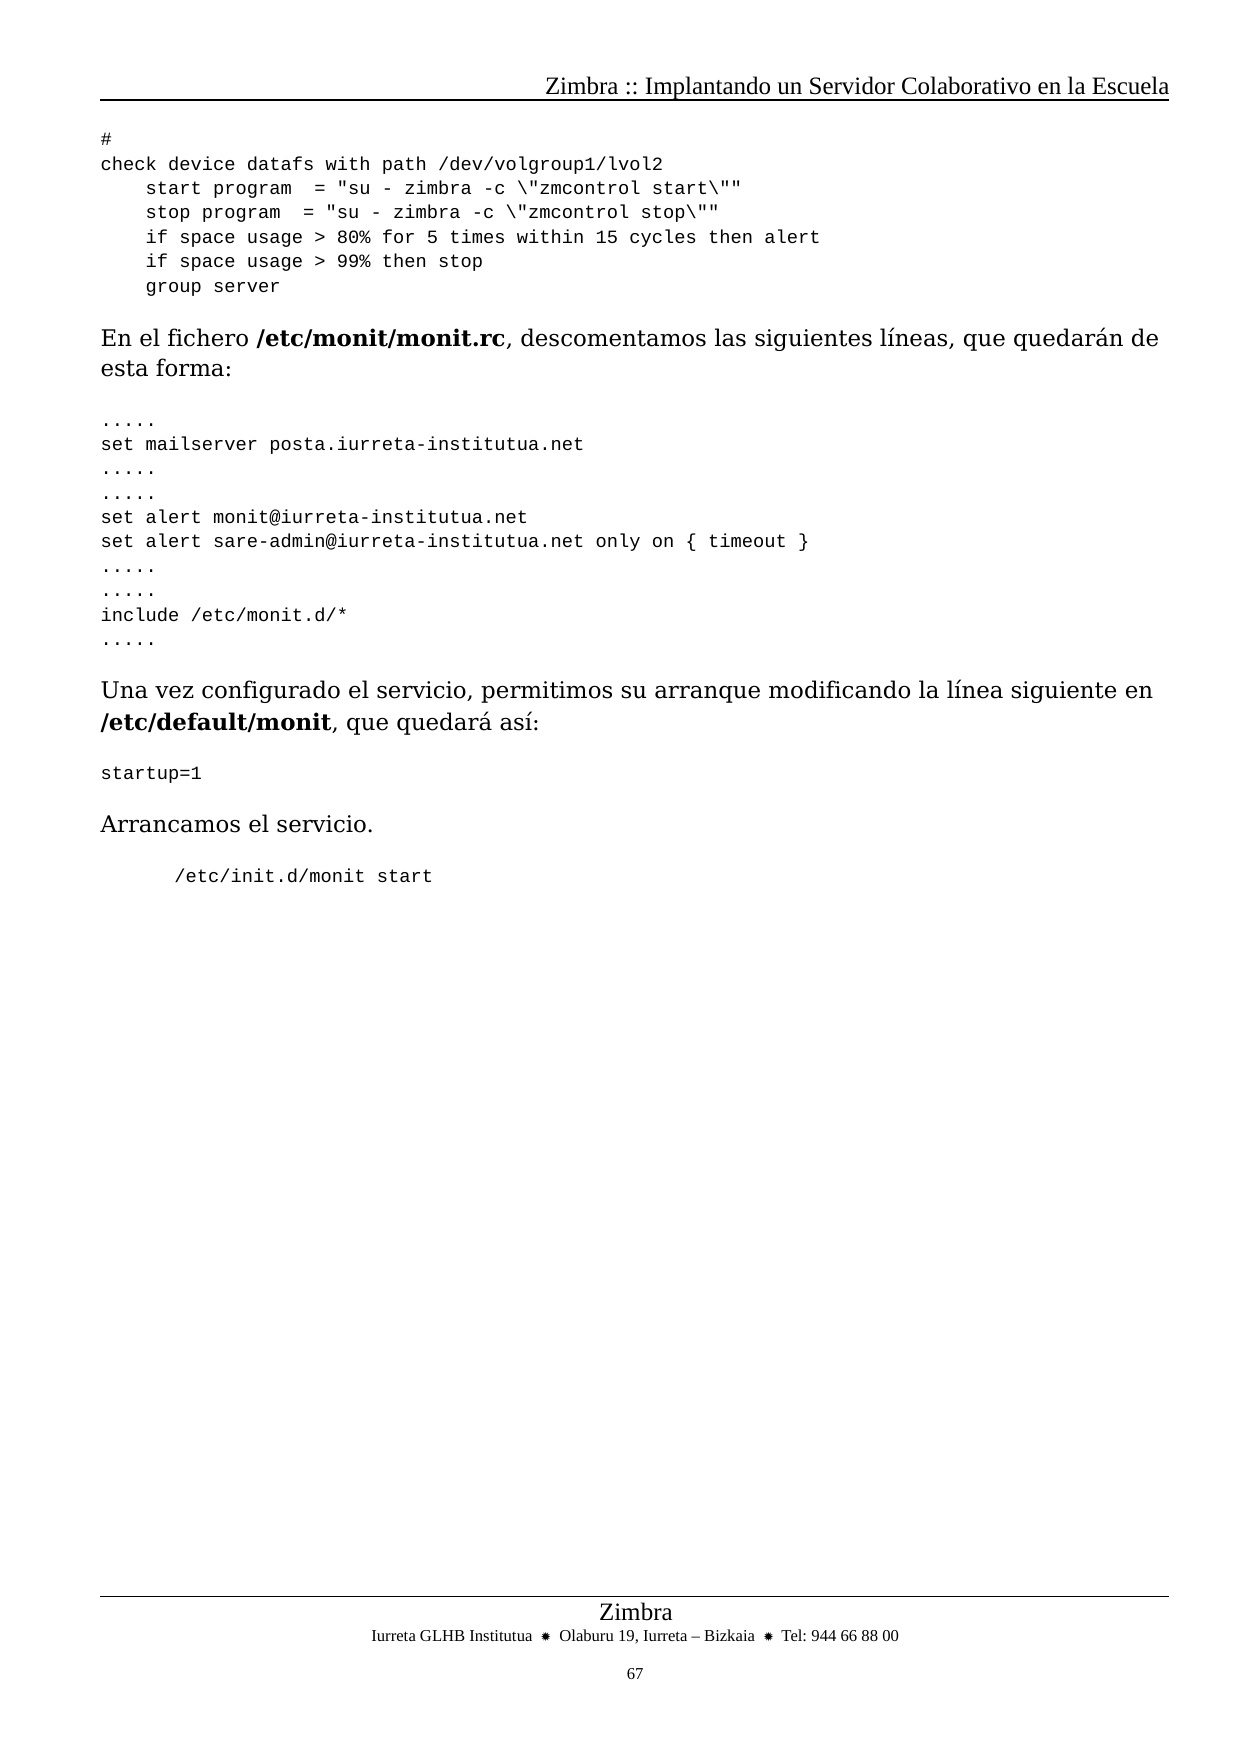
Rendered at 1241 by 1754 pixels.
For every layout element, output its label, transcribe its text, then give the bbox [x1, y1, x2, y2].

text stop program = "su - zimbra -c \"zmcontrol stop\"" [100, 203, 1169, 224]
text ..... [100, 483, 1169, 505]
text set alert monit@iurreta-institutua.net [100, 508, 1169, 529]
text start program = "su - zimbra -c \"zmcontrol start\"" [100, 179, 1169, 200]
text include /etc/monit.d/* [100, 605, 1169, 627]
text /etc/init.d/monit start [100, 867, 1169, 888]
text ..... [100, 459, 1169, 480]
text startup=1 [100, 764, 1169, 785]
text ..... [100, 630, 1169, 651]
text ..... [100, 410, 1169, 432]
text group server [100, 276, 1169, 298]
text if space usage > 80% for 5 times within 15 cycles then alert [100, 228, 1169, 249]
text check device datafs with path /dev/volgroup1/lvol2 [100, 154, 1169, 176]
text if space usage > 99% then stop [100, 252, 1169, 273]
text set alert sare-admin@iurreta-institutua.net only on { timeout } [100, 532, 1169, 553]
text Una vez configurado el servicio, permitimos su arranque modificando la línea siguiente en /etc/default/monit, que quedará así: [100, 678, 1169, 735]
text # [100, 130, 1169, 151]
text set mailserver posta.iurreta-institutua.net [100, 435, 1169, 456]
text ..... [100, 557, 1169, 578]
text ..... [100, 581, 1169, 602]
text Arrancamos el servicio. [100, 812, 1169, 838]
text En el fichero /etc/monit/monit.rc, descomentamos las siguientes líneas, que quedarán de esta forma: [100, 324, 1169, 382]
